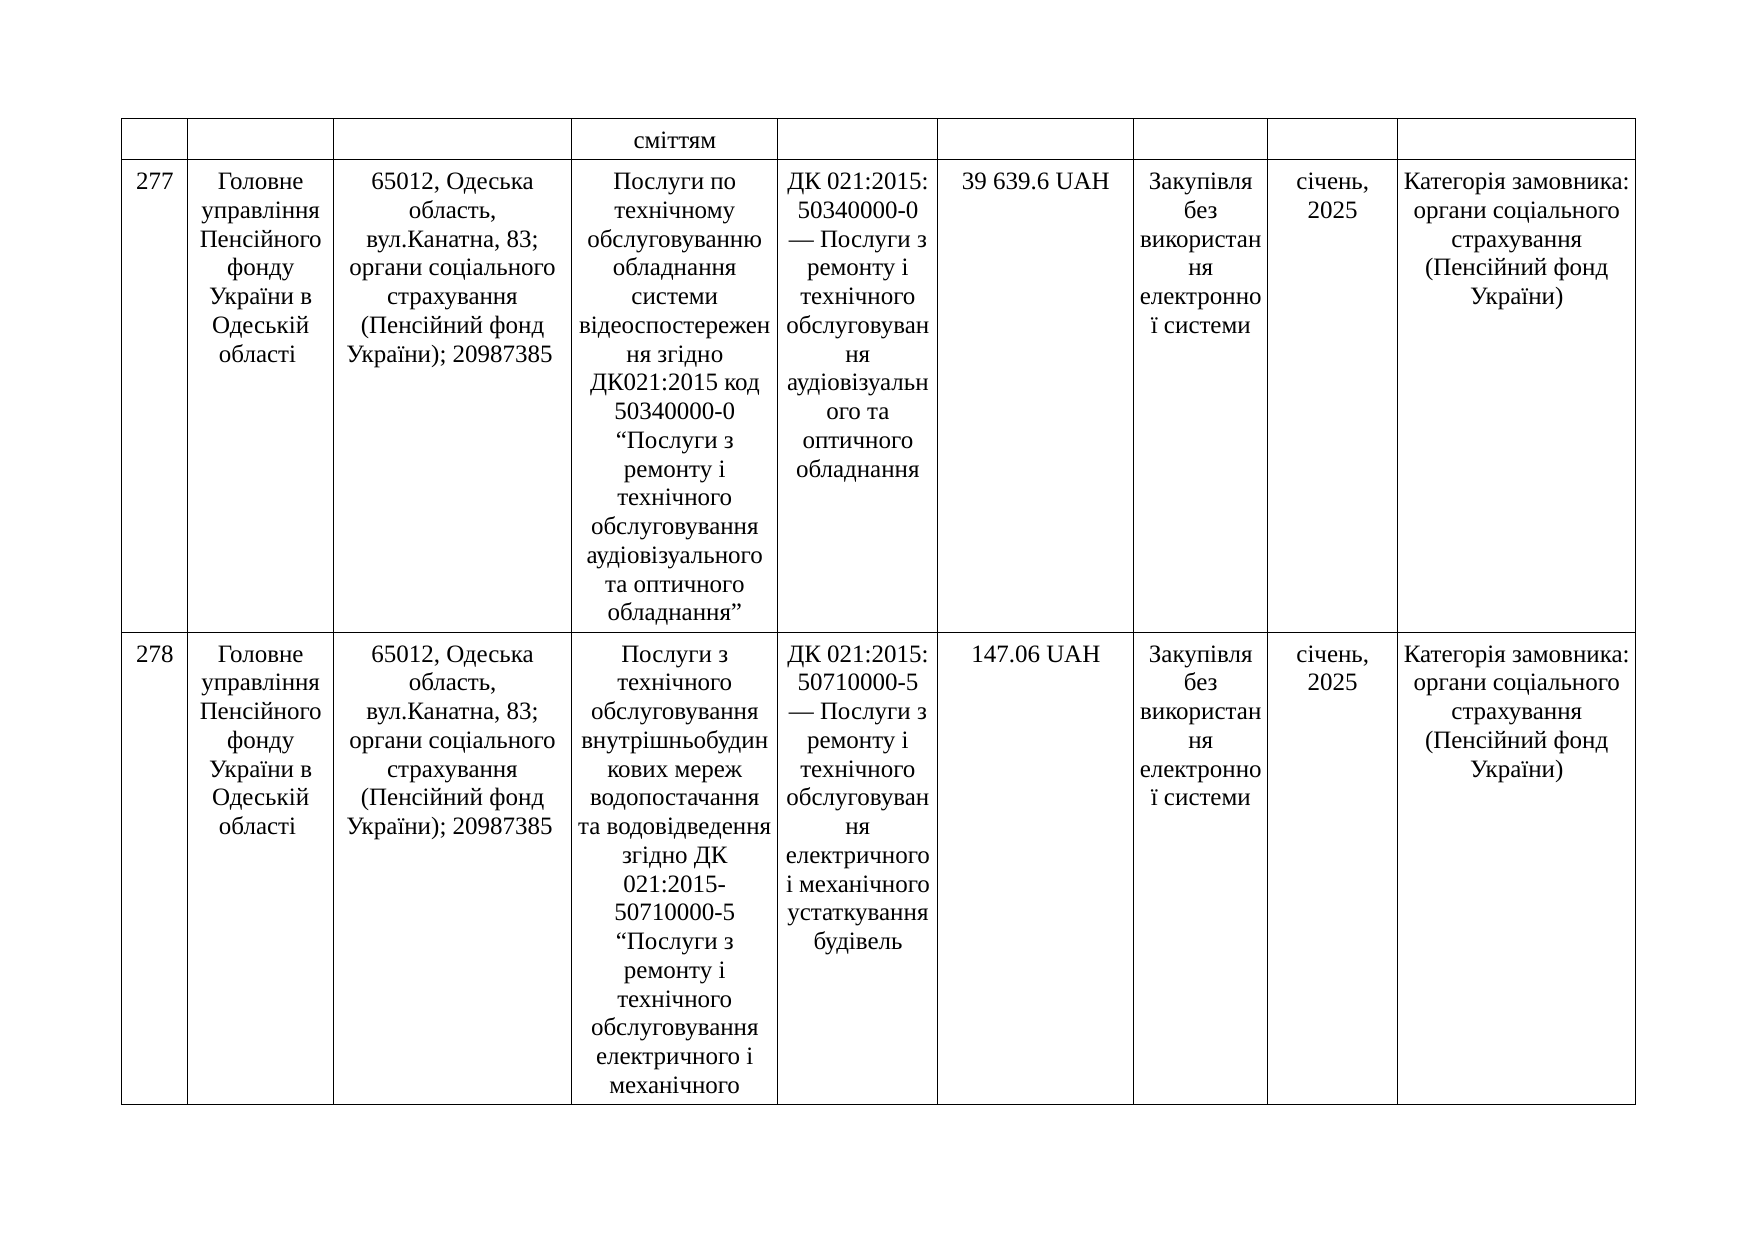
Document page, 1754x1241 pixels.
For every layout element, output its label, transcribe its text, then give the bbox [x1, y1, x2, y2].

table_cell [188, 119, 333, 159]
table_cell Закупівля без використання електронної системи [1134, 160, 1267, 632]
table_cell 65012, Одеська область, вул.Канатна, 83; органи соціального страхування (Пенсійний фонд України); 20987385 [334, 633, 571, 1104]
table_cell ДК 021:2015: 50710000-5 — Послуги з ремонту і технічного обслуговування електричного і механічного устаткування будівель [778, 633, 937, 1104]
table_cell 278 [122, 633, 187, 1104]
table_cell [1134, 119, 1267, 159]
table_cell 65012, Одеська область, вул.Канатна, 83; органи соціального страхування (Пенсійний фонд України); 20987385 [334, 160, 571, 632]
table_cell січень, 2025 [1268, 160, 1397, 632]
table_cell 147.06 UAH [938, 633, 1133, 1104]
table_cell 39 639.6 UAH [938, 160, 1133, 632]
table_cell Закупівля без використання електронної системи [1134, 633, 1267, 1104]
table_cell Категорія замовника: органи соціального страхування (Пенсійний фонд України) [1398, 160, 1635, 632]
table_cell Головне управління Пенсійного фонду України в Одеській області [188, 160, 333, 632]
table_cell [938, 119, 1133, 159]
table_cell січень, 2025 [1268, 633, 1397, 1104]
table_cell [778, 119, 937, 159]
table_cell [334, 119, 571, 159]
table_cell [122, 119, 187, 159]
table_cell Головне управління Пенсійного фонду України в Одеській області [188, 633, 333, 1104]
table_cell Послуги по технічному обслуговуванню обладнання системи відеоспостереження згідно ДК021:2015 код 50340000-0 “Послуги з ремонту і технічного обслуговування аудіовізуального та оптичного обладнання” [572, 160, 777, 632]
table_cell [1268, 119, 1397, 159]
table_cell Категорія замовника: органи соціального страхування (Пенсійний фонд України) [1398, 633, 1635, 1104]
table_cell [1398, 119, 1635, 159]
table_cell Послуги з технічного обслуговування внутрішньобудинкових мереж водопостачання та водовідведення згідно ДК 021:2015-50710000-5 “Послуги з ремонту і технічного обслуговування електричного і механічного [572, 633, 777, 1104]
table_cell сміттям [572, 119, 777, 159]
table_cell ДК 021:2015: 50340000-0 — Послуги з ремонту і технічного обслуговування аудіовізуального та оптичного обладнання [778, 160, 937, 632]
table_cell 277 [122, 160, 187, 632]
